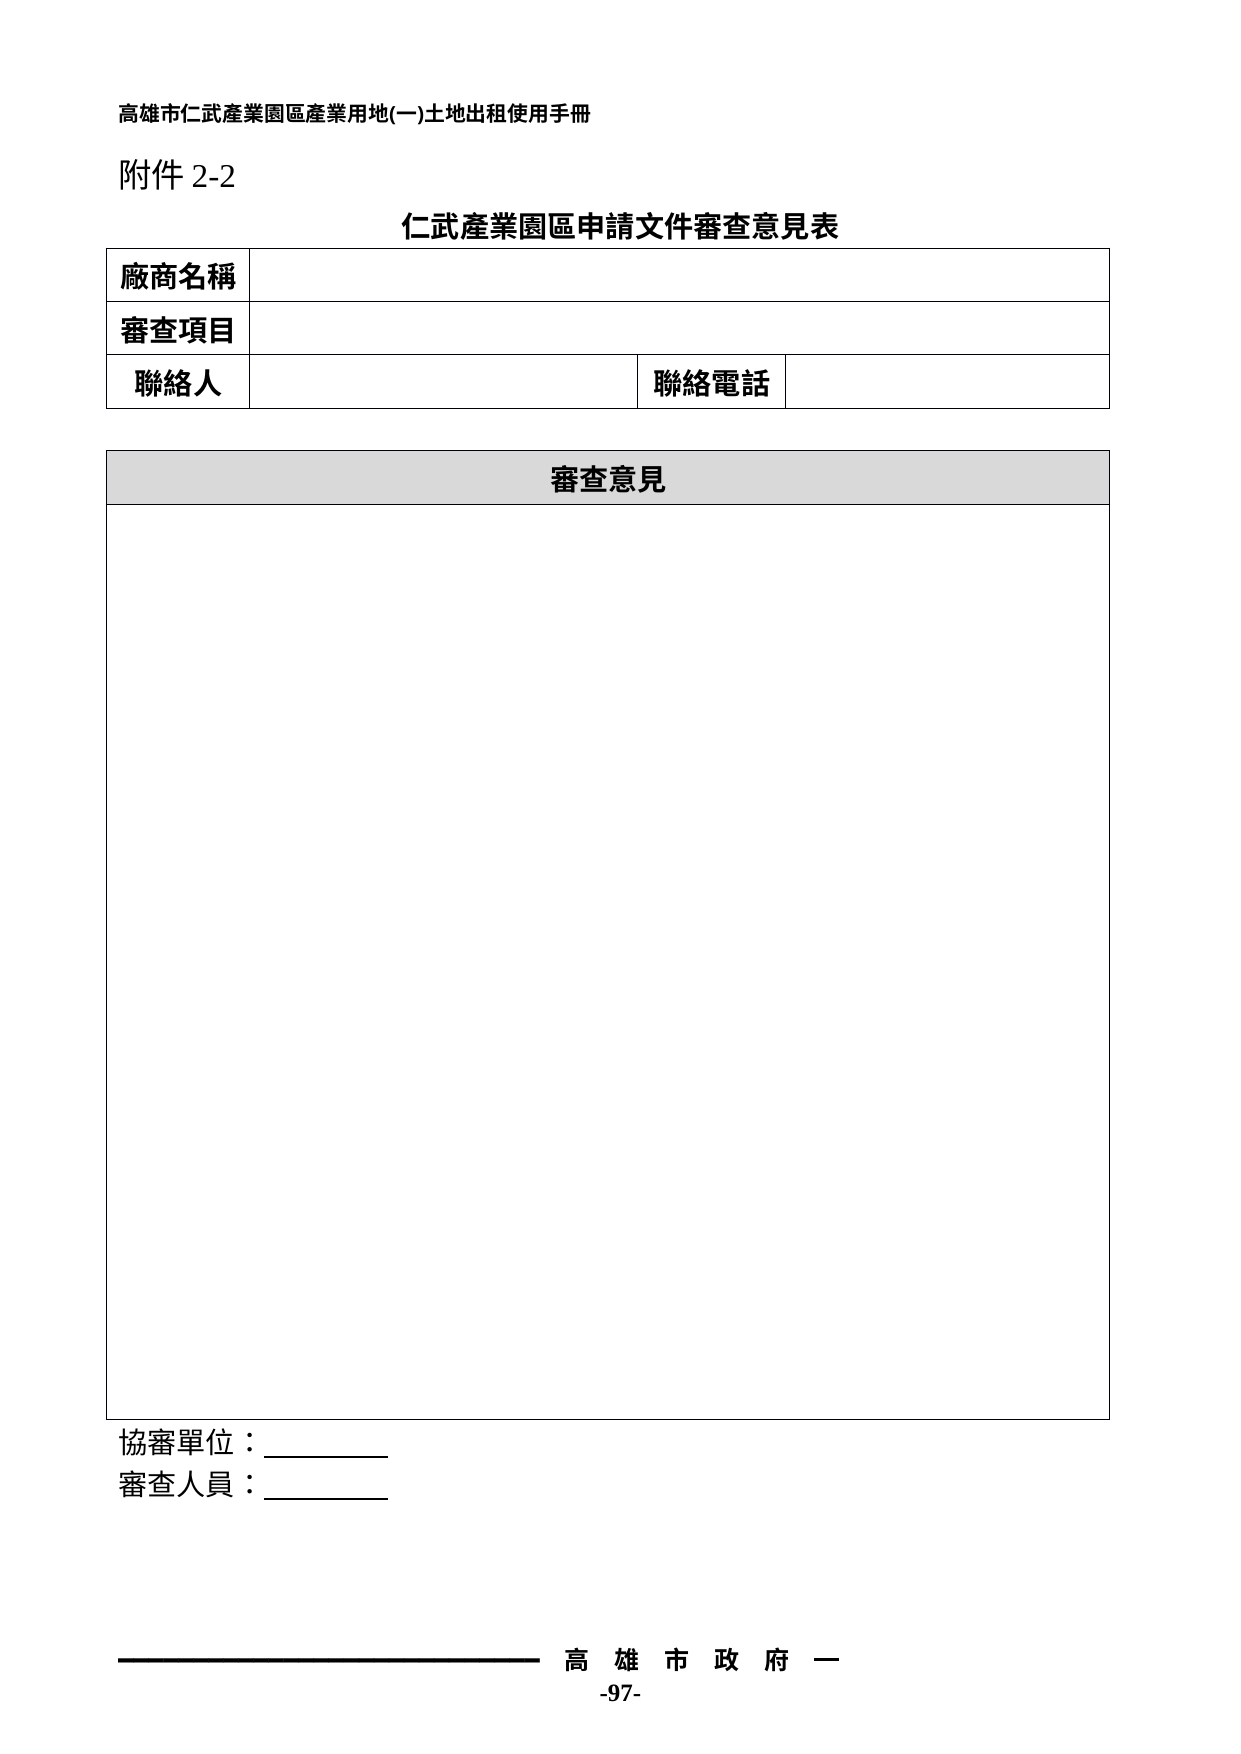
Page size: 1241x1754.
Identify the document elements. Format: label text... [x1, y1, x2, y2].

table_cell [107, 505, 1109, 1419]
table_cell [786, 355, 1109, 408]
text 協審單位： [118, 1420, 1122, 1462]
table_cell 聯絡人 [107, 355, 249, 408]
table_cell 聯絡電話 [638, 355, 785, 408]
table_header [250, 249, 1109, 301]
table_cell 審查項目 [107, 302, 249, 354]
table_cell [250, 302, 1109, 354]
text 附件2-2 [118, 148, 1122, 198]
text 仁武產業園區申請文件審查意見表 [118, 198, 1122, 248]
text 審查人員： [118, 1462, 1122, 1504]
table_cell [250, 355, 637, 408]
table_header 審查意見 [107, 451, 1109, 504]
table_header 廠商名稱 [107, 249, 249, 301]
